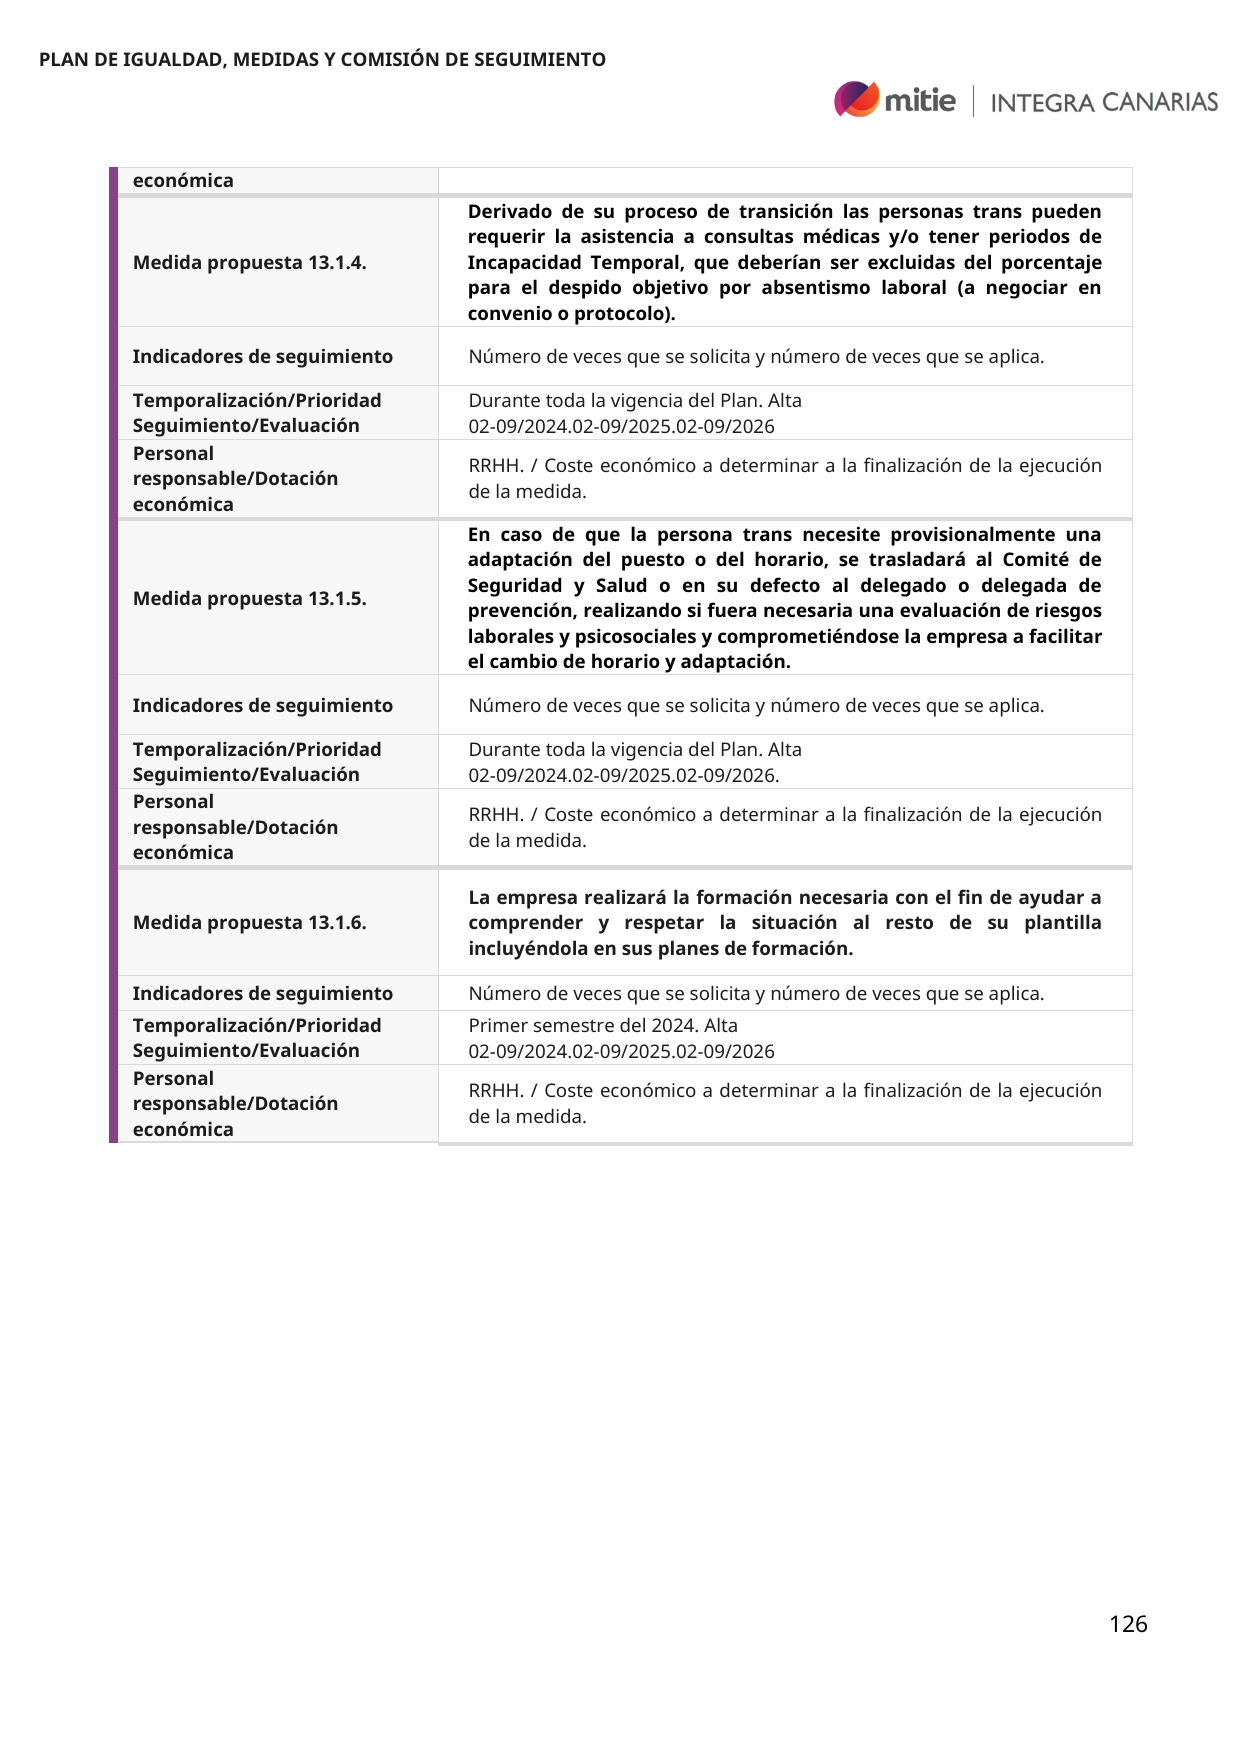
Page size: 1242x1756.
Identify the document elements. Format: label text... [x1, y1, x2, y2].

table_cell económica [118, 168, 438, 193]
table_cell Medida propuesta 13.1.4. [118, 198, 438, 326]
table_cell Medida propuesta 13.1.6. [118, 870, 438, 975]
table_cell Personal responsable/Dotación económica [118, 440, 438, 516]
table_cell Indicadores de seguimiento [118, 976, 438, 1010]
table_cell [439, 168, 1132, 193]
table_cell Primer semestre del 2024. Alta 02-09/2024.02-09/2025.02-09/2026 [439, 1011, 1132, 1064]
table_cell Derivado de su proceso de transición las personas trans pueden requerir la asistencia a consultas médicas y/o tener periodos de Incapacidad Temporal, que deberían ser excluidas del porcentaje para el despido objetivo por absentismo laboral (a negociar en convenio o protocolo). [439, 198, 1132, 326]
table_cell Durante toda la vigencia del Plan. Alta 02-09/2024.02-09/2025.02-09/2026. [439, 735, 1132, 788]
table_cell Temporalización/Prioridad Seguimiento/Evaluación [118, 386, 438, 439]
table_cell Durante toda la vigencia del Plan. Alta 02-09/2024.02-09/2025.02-09/2026 [439, 386, 1132, 439]
table_cell RRHH. / Coste económico a determinar a la finalización de la ejecución de la medida. [439, 440, 1132, 516]
table_cell Número de veces que se solicita y número de veces que se aplica. [439, 675, 1132, 734]
table_cell Número de veces que se solicita y número de veces que se aplica. [439, 976, 1132, 1010]
table_cell Medida propuesta 13.1.5. [118, 521, 438, 674]
table_cell La empresa realizará la formación necesaria con el fin de ayudar a comprender y respetar la situación al resto de su plantilla incluyéndola en sus planes de formación. [439, 870, 1132, 975]
table_cell Indicadores de seguimiento [118, 675, 438, 734]
table_cell RRHH. / Coste económico a determinar a la finalización de la ejecución de la medida. [439, 789, 1132, 865]
table_cell En caso de que la persona trans necesite provisionalmente una adaptación del puesto o del horario, se trasladará al Comité de Seguridad y Salud o en su defecto al delegado o delegada de prevención, realizando si fuera necesaria una evaluación de riesgos laborales y psicosociales y comprometiéndose la empresa a facilitar el cambio de horario y adaptación. [439, 521, 1132, 674]
table_cell Temporalización/Prioridad Seguimiento/Evaluación [118, 735, 438, 788]
table_cell RRHH. / Coste económico a determinar a la finalización de la ejecución de la medida. [439, 1065, 1132, 1141]
table_cell Personal responsable/Dotación económica [118, 1065, 438, 1141]
table_cell Temporalización/Prioridad Seguimiento/Evaluación [118, 1011, 438, 1064]
table_cell Personal responsable/Dotación económica [118, 789, 438, 865]
table_cell Indicadores de seguimiento [118, 327, 438, 385]
table_cell Número de veces que se solicita y número de veces que se aplica. [439, 327, 1132, 385]
